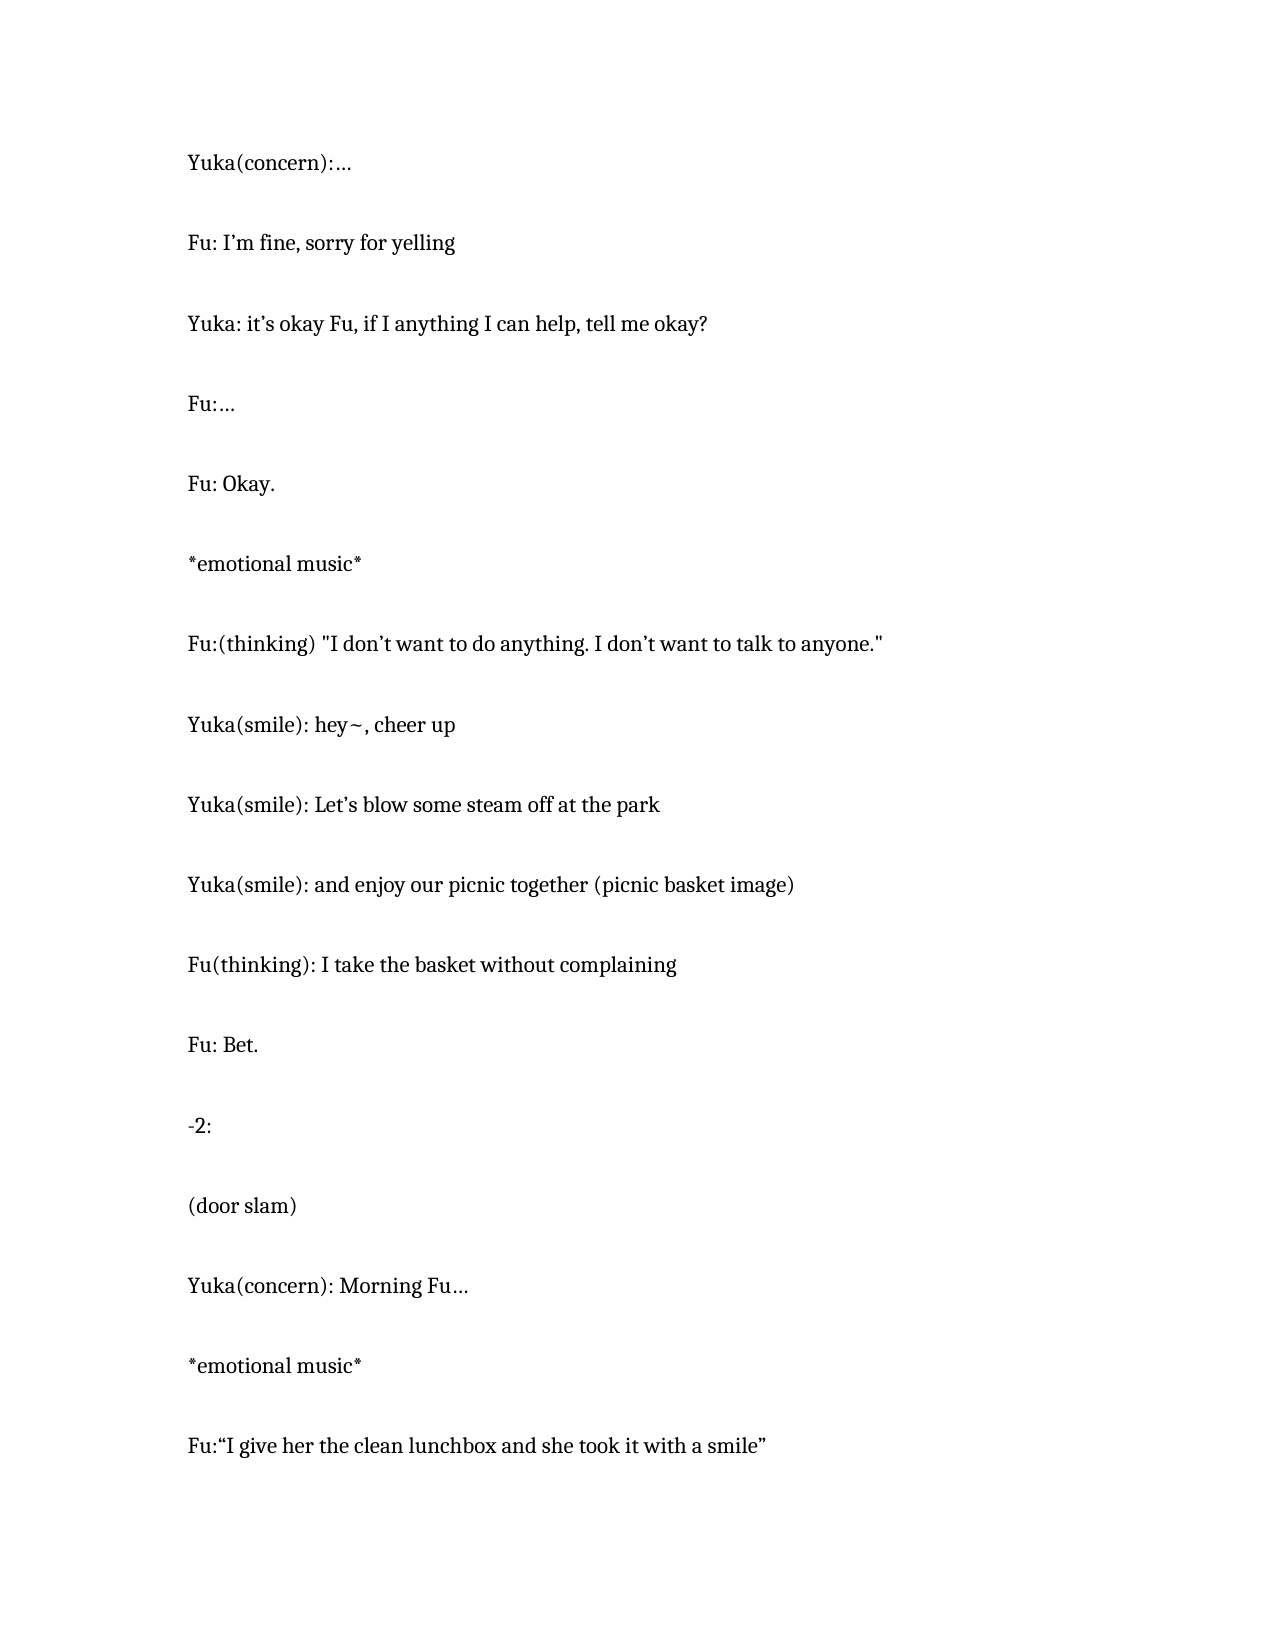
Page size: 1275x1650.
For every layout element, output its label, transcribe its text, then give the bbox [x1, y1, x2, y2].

text Yuka(smile): hey~, cheer up [187, 711, 1087, 738]
text Yuka(concern):… [187, 150, 1087, 176]
text Fu: I’m fine, sorry for yelling [187, 230, 1087, 257]
text Fu:(thinking) "I don’t want to do anything. I don’t want to talk to anyone." [187, 631, 1087, 658]
text Fu: Bet. [187, 1032, 1087, 1059]
text Yuka: it’s okay Fu, if I anything I can help, tell me okay? [187, 310, 1087, 337]
text Yuka(smile): Let’s blow some steam off at the park [187, 792, 1087, 818]
text Fu:… [187, 391, 1087, 417]
text Yuka(smile): and enjoy our picnic together (picnic basket image) [187, 872, 1087, 898]
text *emotional music* [187, 551, 1087, 577]
text Fu: Okay. [187, 471, 1087, 497]
text *emotional music* [187, 1353, 1087, 1379]
text (door slam) [187, 1193, 1087, 1219]
text -2: [187, 1112, 1087, 1139]
text Yuka(concern): Morning Fu… [187, 1273, 1087, 1299]
text Fu:“I give her the clean lunchbox and she took it with a smile” [187, 1433, 1087, 1460]
text Fu(thinking): I take the basket without complaining [187, 952, 1087, 978]
